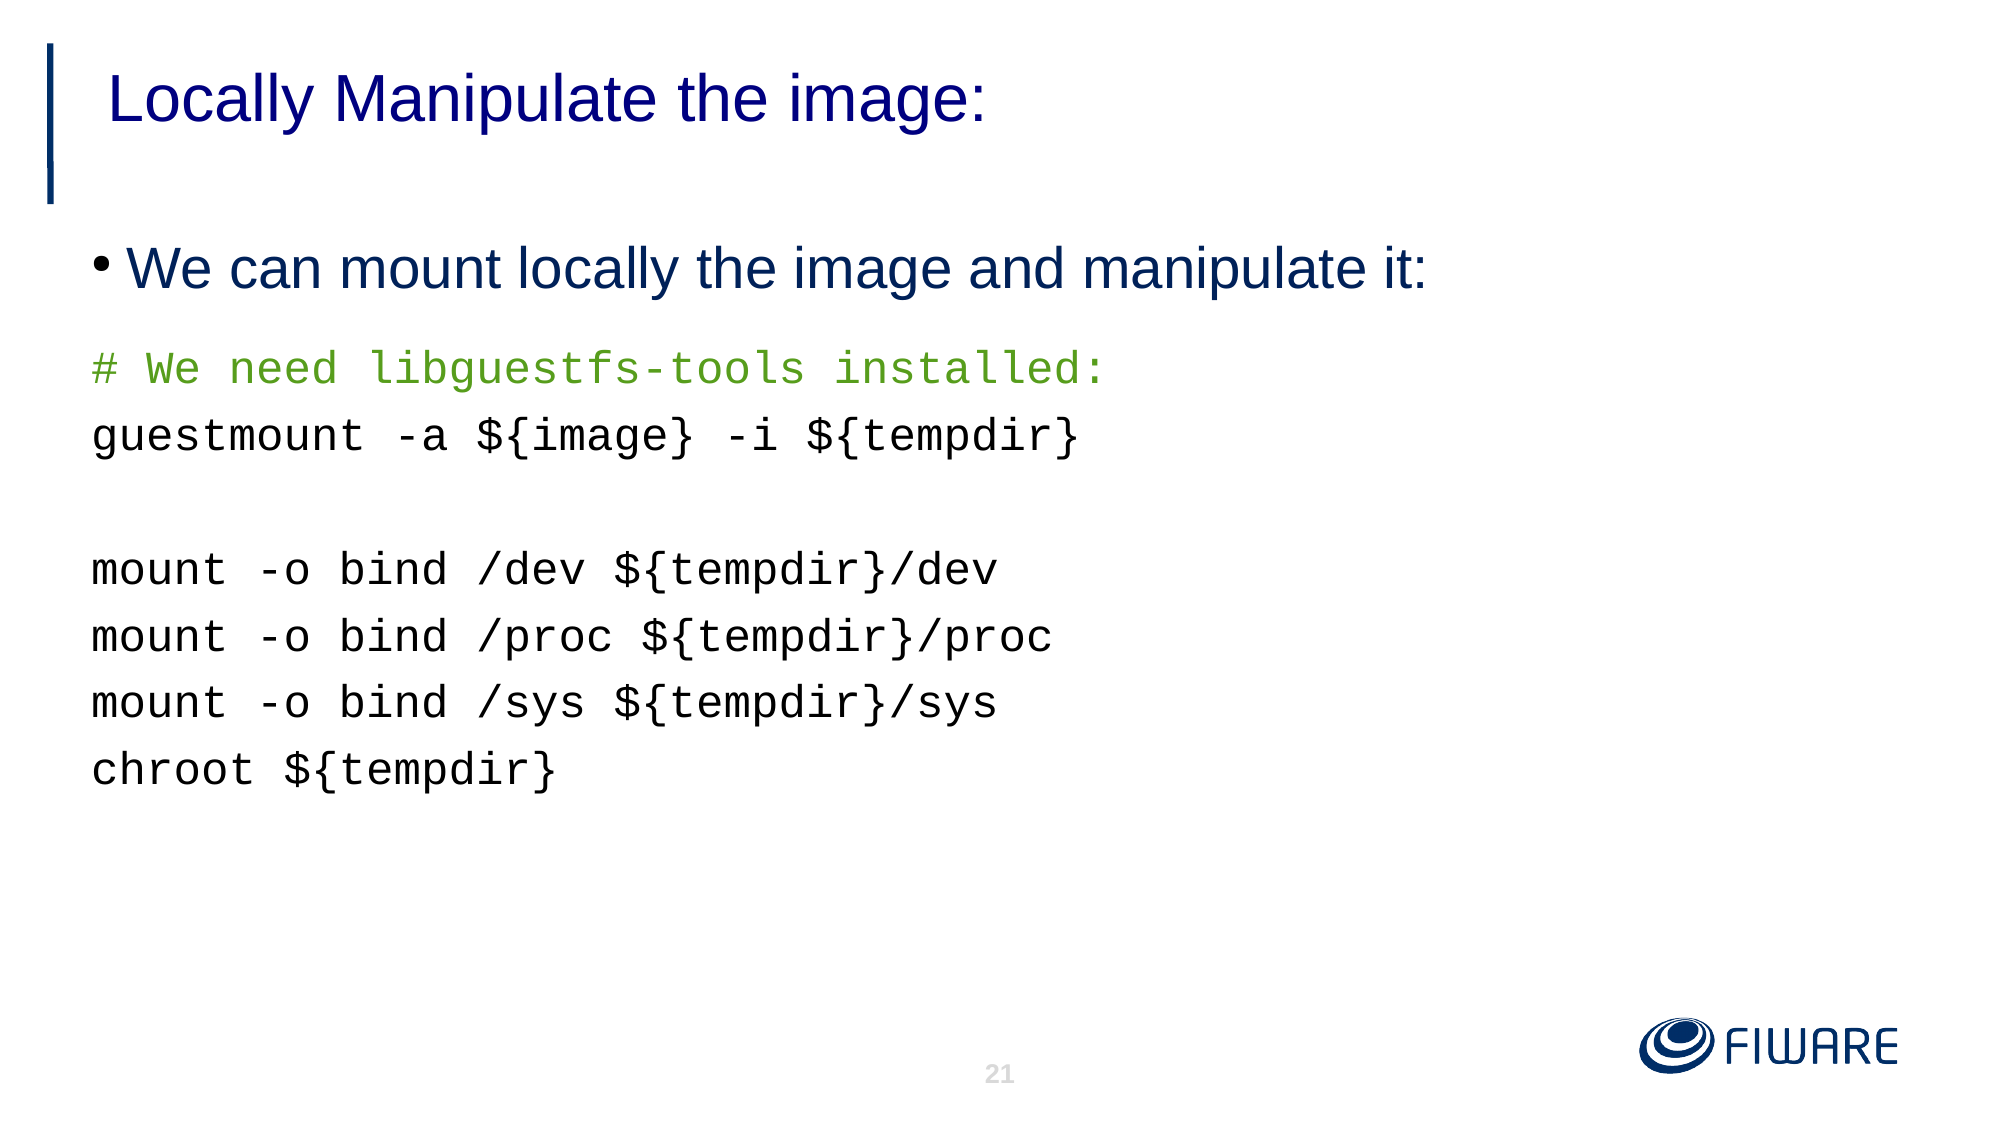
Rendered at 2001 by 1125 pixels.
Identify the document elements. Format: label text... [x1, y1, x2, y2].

text_box # We need libguestfs-tools installed: guestmount -a ${image} -i ${tempdir} mount -o bind /dev ${tempdir}/dev mount -o bind /proc ${tempdir}/proc mount -o bind /sys ${tempdir}/sys chroot ${tempdir} [76, 330, 1902, 802]
slide_number [887, 1042, 1113, 1103]
picture [1635, 1012, 1905, 1077]
text_box We can mount locally the image and manipulate it: [76, 212, 1902, 308]
title Locally Manipulate the image: [92, 47, 1704, 142]
